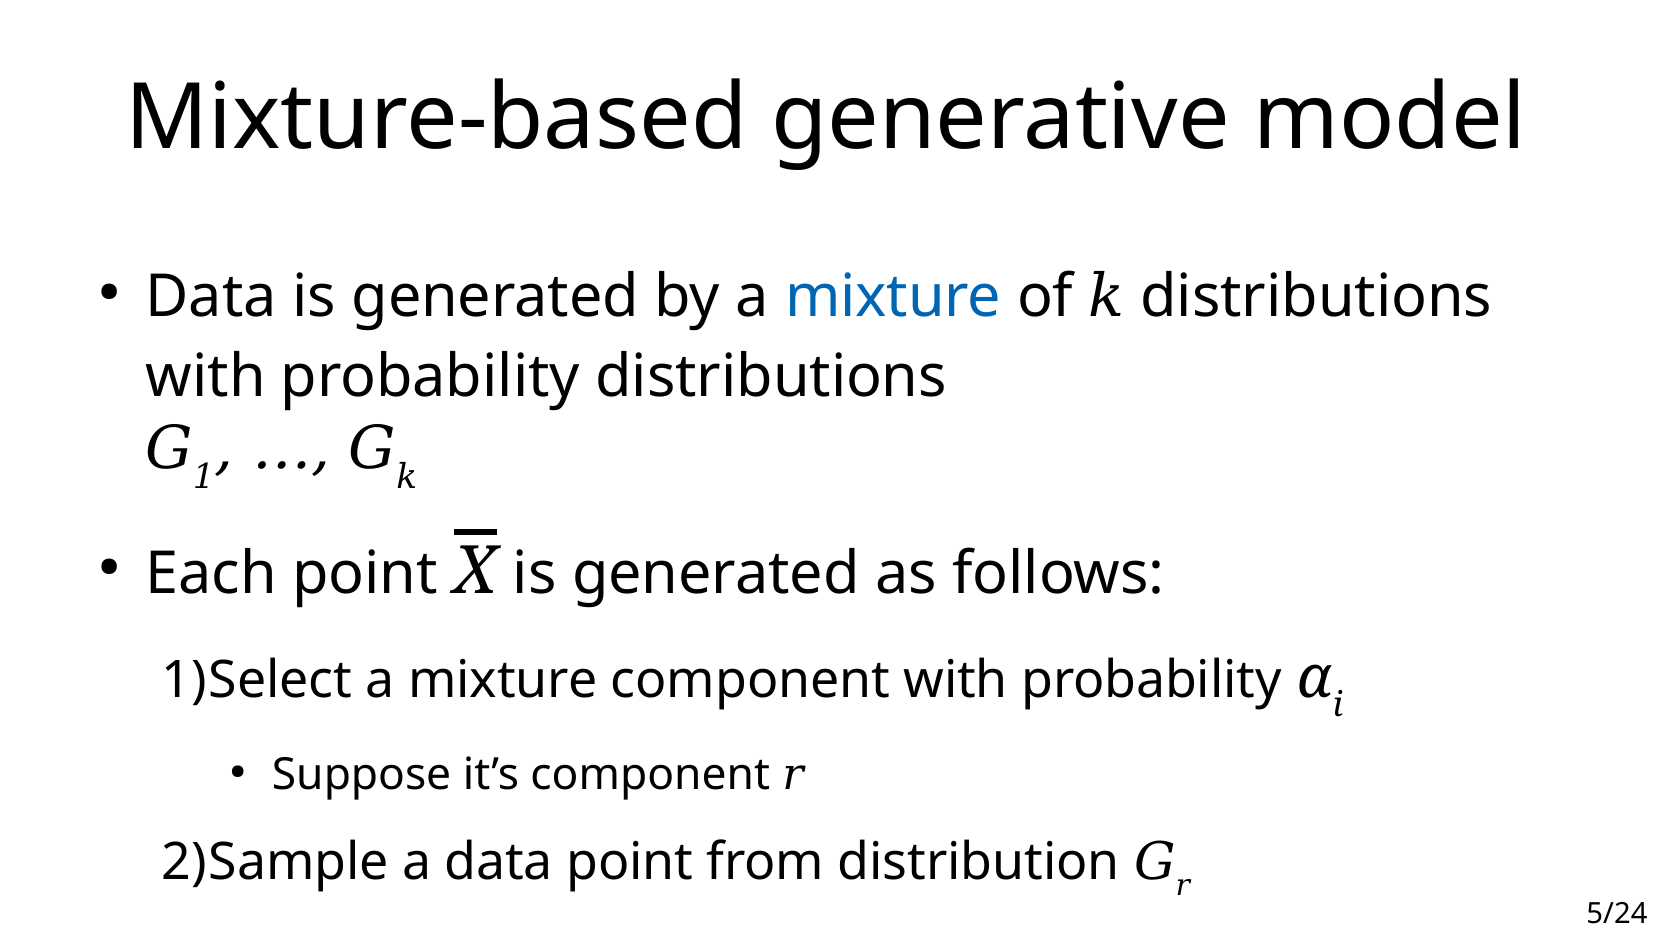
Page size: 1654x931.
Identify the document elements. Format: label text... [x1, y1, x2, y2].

title Mixture-based generative model [82, 1, 1571, 226]
list Data is generated by a mixture of k distributions with probability distributions G1, …, Gk Each point X is generated as follows: Select a mixture component with probability αi Suppose it’s component r Sample a data point from distribution Gr [82, 253, 1571, 906]
